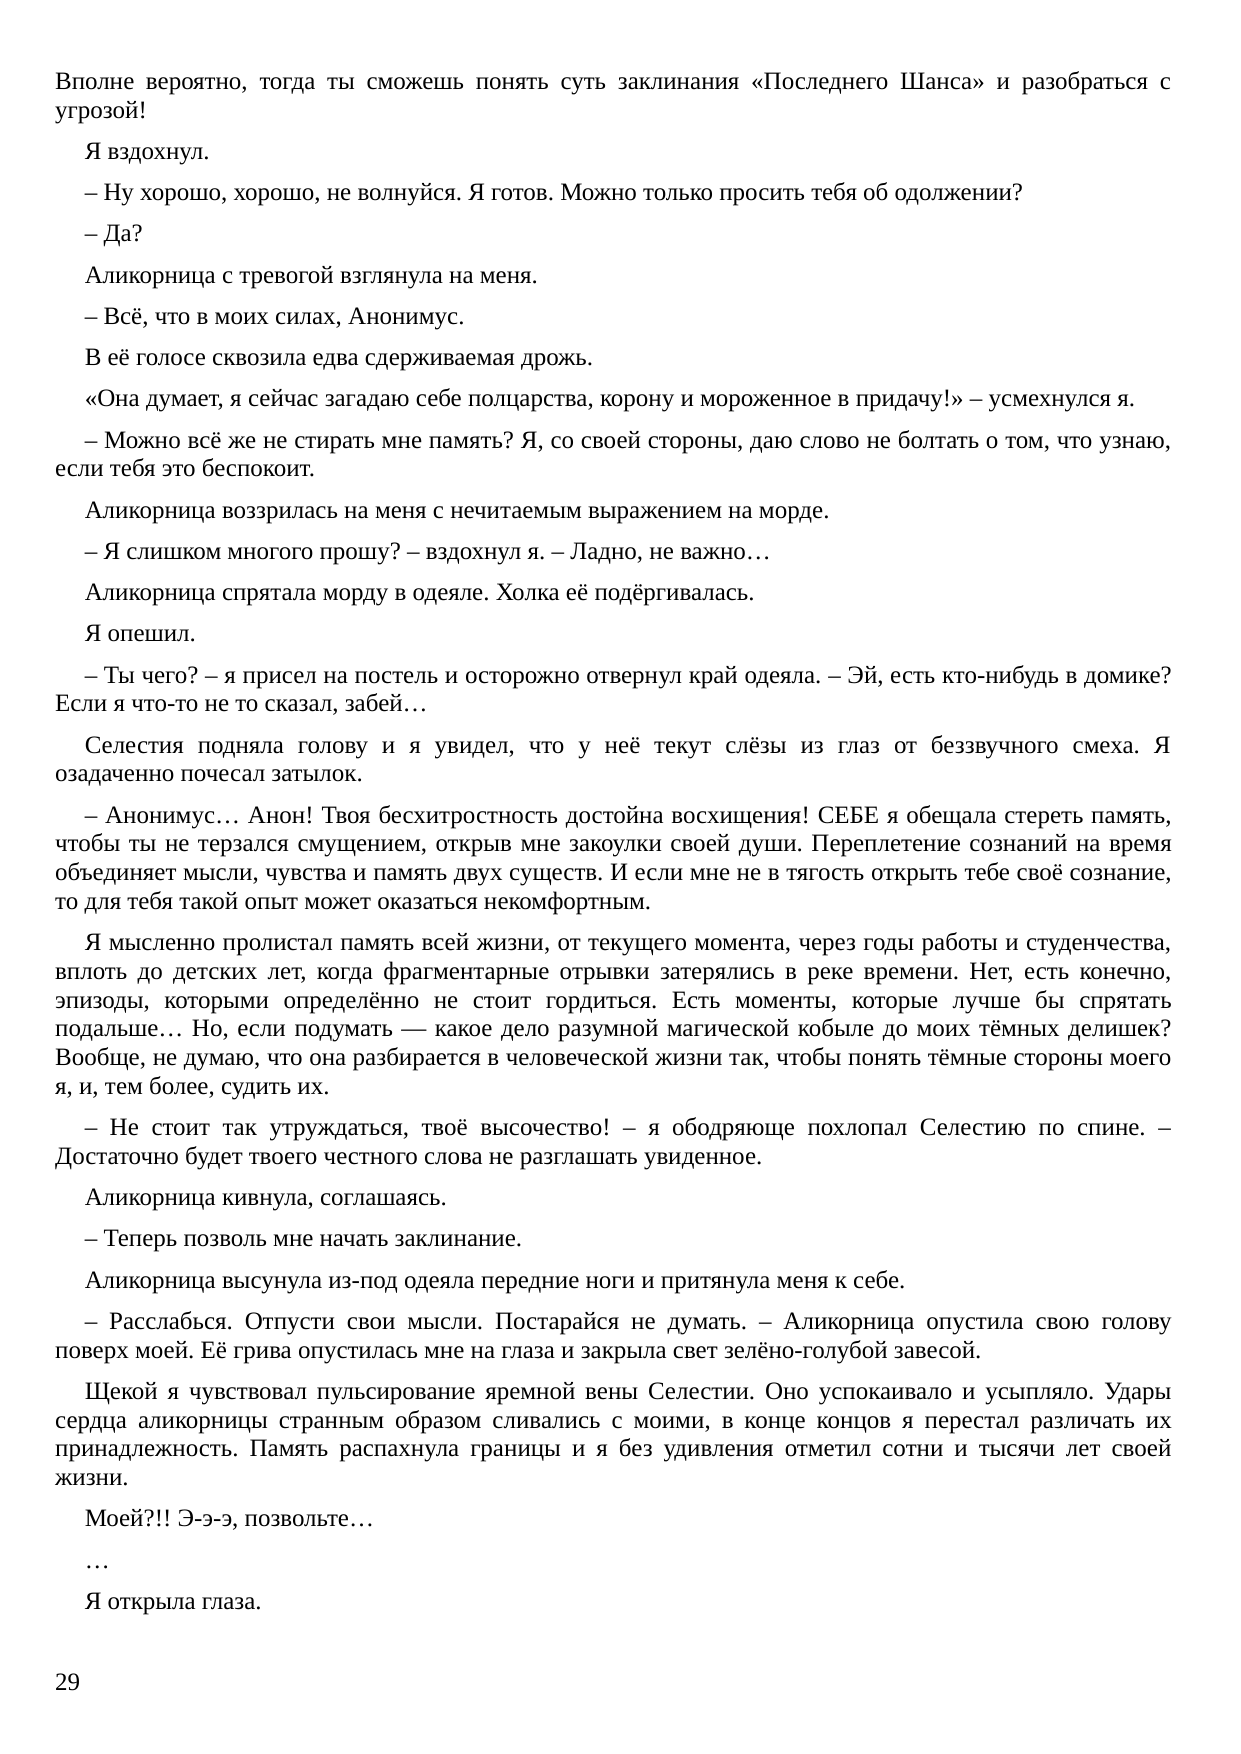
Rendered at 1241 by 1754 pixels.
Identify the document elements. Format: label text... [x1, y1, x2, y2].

text Я мысленно пролистал память всей жизни, от текущего момента, через годы работы и студенчества, вплоть до детских лет, когда фрагментарные отрывки затерялись в реке времени. Нет, есть конечно, эпизоды, которыми определённо не стоит гордиться. Есть моменты, которые лучше бы спрятать подальше… Но, если подумать — какое дело разумной магической кобыле до моих тёмных делишек? Вообще, не думаю, что она разбирается в человеческой жизни так, чтобы понять тёмные стороны моего я, и, тем более, судить их. [55, 927, 1173, 1100]
text – Я слишком многого прошу? – вздохнул я. – Ладно, не важно… [55, 536, 1173, 565]
text – Да? [55, 218, 1173, 247]
text – Не стоит так утруждаться, твоё высочество! – я ободряюще похлопал Селестию по спине. – Достаточно будет твоего честного слова не разглашать увиденное. [55, 1112, 1173, 1170]
text Щекой я чувствовал пульсирование яремной вены Селестии. Оно успокаивало и усыпляло. Удары сердца аликорницы странным образом сливались с моими, в конце концов я перестал различать их принадлежность. Память распахнула границы и я без удивления отметил сотни и тысячи лет своей жизни. [55, 1376, 1173, 1491]
text Аликорница высунула из-под одеяла передние ноги и притянула меня к себе. [55, 1265, 1173, 1293]
text «Она думает, я сейчас загадаю себе полцарства, корону и мороженное в придачу!» – усмехнулся я. [55, 383, 1173, 412]
text Аликорница воззрилась на меня с нечитаемым выражением на морде. [55, 495, 1173, 523]
text Аликорница с тревогой взглянула на меня. [55, 260, 1173, 288]
text – Анонимус… Анон! Твоя бесхитростность достойна восхищения! СЕБЕ я обещала стереть память, чтобы ты не терзался смущением, открыв мне закоулки своей души. Переплетение сознаний на время объединяет мысли, чувства и память двух существ. И если мне не в тягость открыть тебе своё сознание, то для тебя такой опыт может оказаться некомфортным. [55, 800, 1173, 915]
text – Ты чего? – я присел на постель и осторожно отвернул край одеяла. – Эй, есть кто-нибудь в домике? Если я что-то не то сказал, забей… [55, 660, 1173, 717]
text Моей?!! Э-э-э, позвольте… [55, 1503, 1173, 1532]
text Аликорница кивнула, соглашаясь. [55, 1182, 1173, 1211]
text – Ну хорошо, хорошо, не волнуйся. Я готов. Можно только просить тебя об одолжении? [55, 177, 1173, 206]
text Аликорница спрятала морду в одеяле. Холка её подёргивалась. [55, 577, 1173, 606]
text В её голосе сквозила едва сдерживаемая дрожь. [55, 342, 1173, 371]
text Вполне вероятно, тогда ты сможешь понять суть заклинания «Последнего Шанса» и разобраться с угрозой! [55, 66, 1173, 123]
text – Расслабься. Отпусти свои мысли. Постарайся не думать. – Аликорница опустила свою голову поверх моей. Её грива опустилась мне на глаза и закрыла свет зелёно-голубой завесой. [55, 1306, 1173, 1363]
text – Всё, что в моих силах, Анонимус. [55, 301, 1173, 330]
text Селестия подняла голову и я увидел, что у неё текут слёзы из глаз от беззвучного смеха. Я озадаченно почесал затылок. [55, 730, 1173, 787]
text – Можно всё же не стирать мне память? Я, со своей стороны, даю слово не болтать о том, что узнаю, если тебя это беспокоит. [55, 425, 1173, 482]
text – Теперь позволь мне начать заклинание. [55, 1223, 1173, 1252]
text Я опешил. [55, 618, 1173, 647]
text … [55, 1545, 1173, 1573]
text Я вздохнул. [55, 136, 1173, 165]
text Я открыла глаза. [55, 1586, 1173, 1615]
